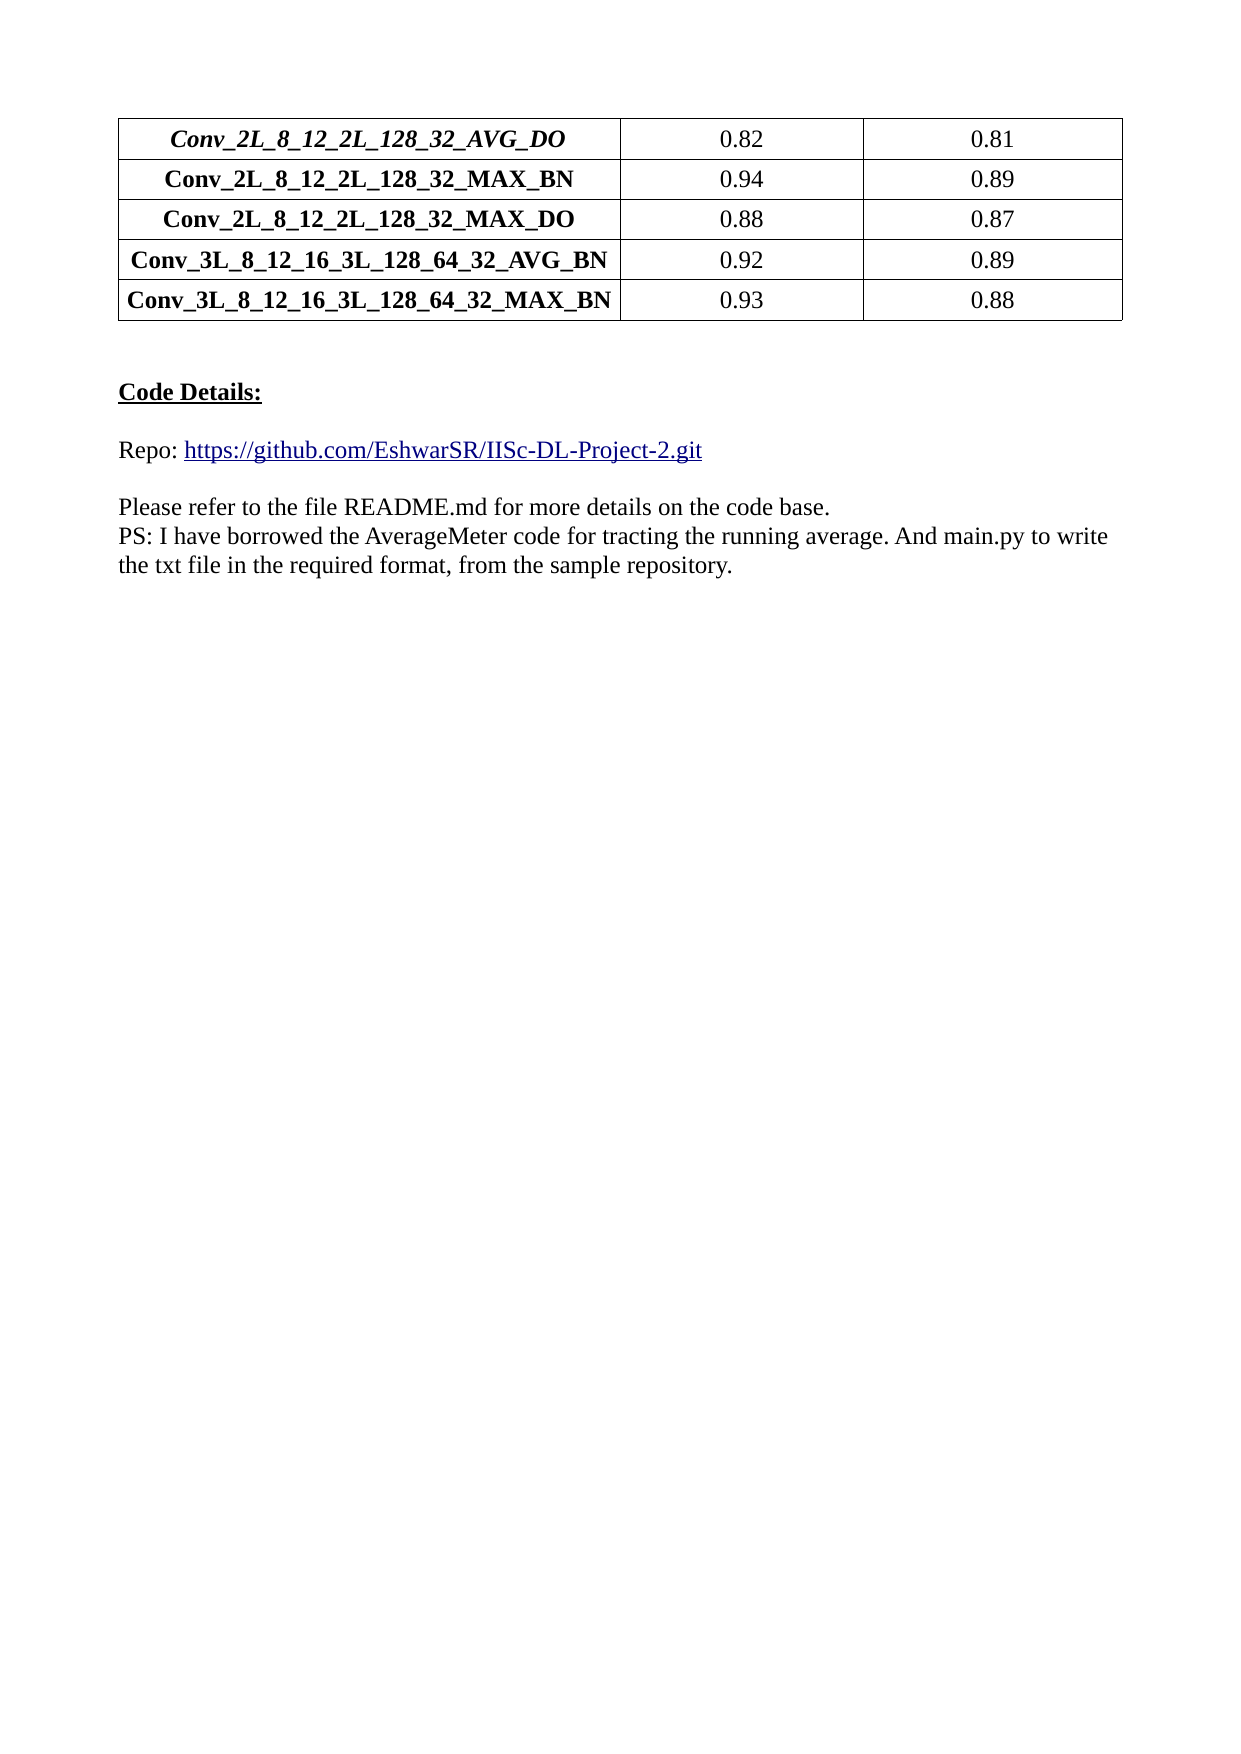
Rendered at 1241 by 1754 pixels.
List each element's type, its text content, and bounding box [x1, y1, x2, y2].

table_cell Conv_2L_8_12_2L_128_32_MAX_DO [119, 200, 620, 239]
table_cell Conv_2L_8_12_2L_128_32_AVG_DO [119, 119, 620, 158]
table_cell 0.93 [621, 280, 863, 320]
text Repo: https://github.com/EshwarSR/IISc-DL-Project-2.git [118, 435, 1122, 463]
table_cell Conv_3L_8_12_16_3L_128_64_32_MAX_BN [119, 280, 620, 320]
text Please refer to the file README.md for more details on the code base. [118, 492, 1122, 521]
text PS: I have borrowed the AverageMeter code for tracting the running average. And main.py to write the txt file in the required format, from the sample repository. [118, 521, 1122, 578]
table_cell 0.87 [864, 200, 1122, 239]
table_cell 0.94 [621, 160, 863, 199]
table_cell Conv_2L_8_12_2L_128_32_MAX_BN [119, 160, 620, 199]
table_cell 0.81 [864, 119, 1122, 158]
table_cell 0.92 [621, 240, 863, 279]
table_cell 0.89 [864, 160, 1122, 199]
table_cell 0.89 [864, 240, 1122, 279]
table_cell 0.88 [621, 200, 863, 239]
text Code Details: [118, 377, 1122, 406]
table_cell 0.82 [621, 119, 863, 158]
table_cell Conv_3L_8_12_16_3L_128_64_32_AVG_BN [119, 240, 620, 279]
table_cell 0.88 [864, 280, 1122, 320]
